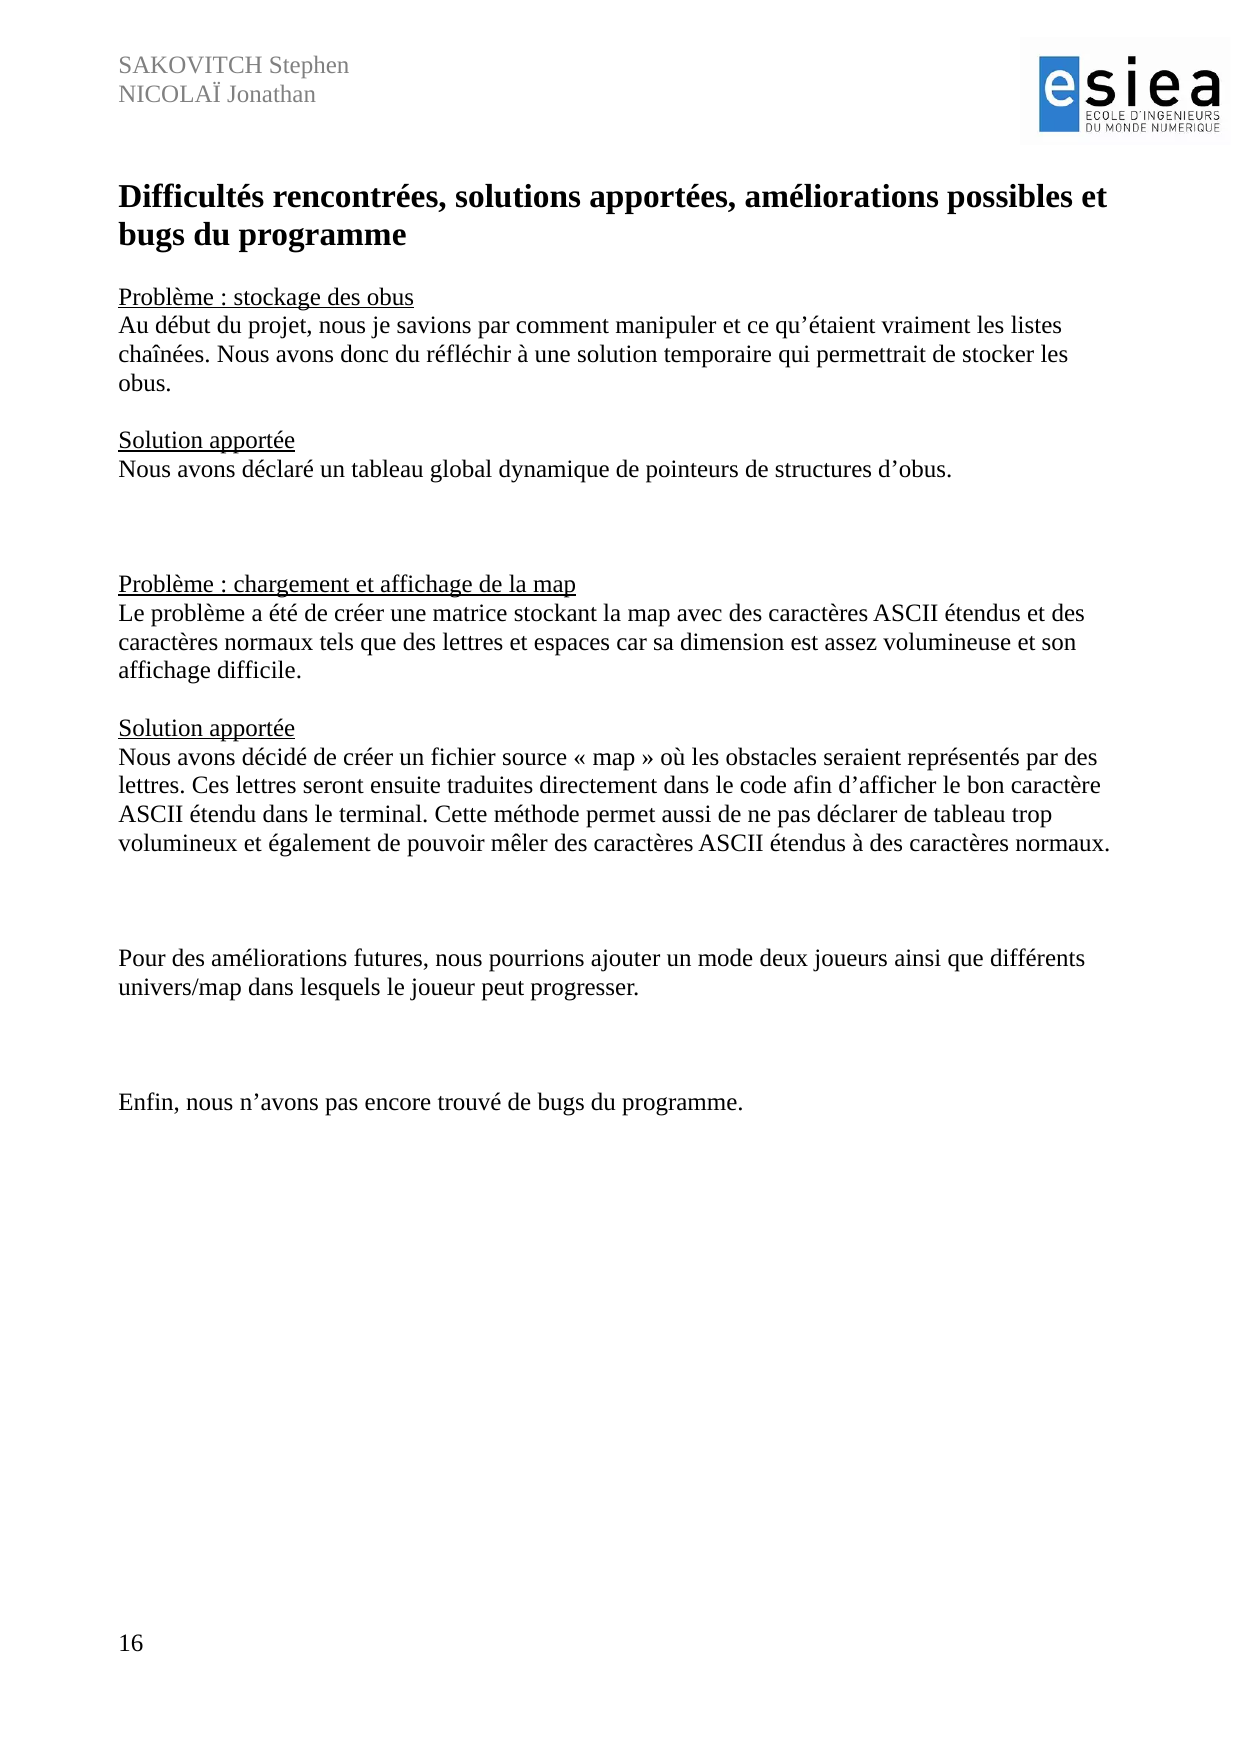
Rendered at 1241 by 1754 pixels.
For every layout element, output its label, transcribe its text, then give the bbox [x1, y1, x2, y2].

text Nous avons décidé de créer un fichier source « map » où les obstacles seraient représentés par des lettres. Ces lettres seront ensuite traduites directement dans le code afin d’afficher le bon caractère ASCII étendu dans le terminal. Cette méthode permet aussi de ne pas déclarer de tableau trop volumineux et également de pouvoir mêler des caractères ASCII étendus à des caractères normaux. [118, 742, 1122, 857]
text Solution apportée [118, 425, 1122, 454]
text Problème : chargement et affichage de la map [118, 569, 1122, 598]
text Pour des améliorations futures, nous pourrions ajouter un mode deux joueurs ainsi que différents univers/map dans lesquels le joueur peut progresser. [118, 943, 1122, 1000]
text Le problème a été de créer une matrice stockant la map avec des caractères ASCII étendus et des caractères normaux tels que des lettres et espaces car sa dimension est assez volumineuse et son affichage difficile. [118, 598, 1122, 684]
text Problème : stockage des obus [118, 282, 1122, 310]
text Solution apportée [118, 713, 1122, 742]
text Difficultés rencontrées, solutions apportées, améliorations possibles et bugs du programme [118, 176, 1122, 253]
text Nous avons déclaré un tableau global dynamique de pointeurs de structures d’obus. [118, 454, 1122, 483]
text Enfin, nous n’avons pas encore trouvé de bugs du programme. [118, 1087, 1122, 1115]
picture [1020, 37, 1231, 145]
text Au début du projet, nous je savions par comment manipuler et ce qu’étaient vraiment les listes chaînées. Nous avons donc du réfléchir à une solution temporaire qui permettrait de stocker les obus. [118, 310, 1122, 397]
